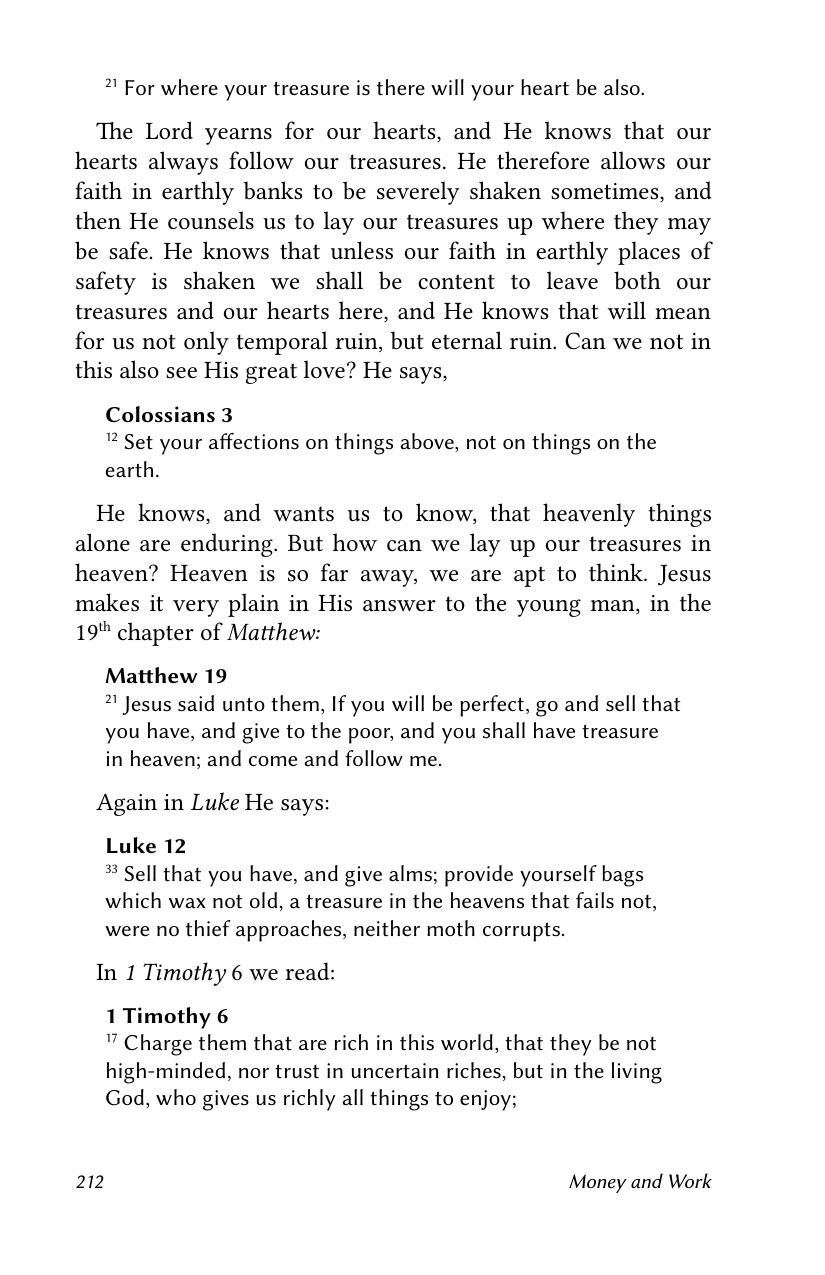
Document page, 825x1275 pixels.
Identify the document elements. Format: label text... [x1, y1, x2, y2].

text The Lord yearns for our hearts, and He knows that our hearts always follow our treasures. He therefore allows our faith in earthly banks to be severely shaken sometimes, and then He counsels us to lay our treasures up where they may be safe. He knows that unless our faith in earthly places of safety is shaken we shall be content to leave both our treasures and our hearts here, and He knows that will mean for us not only temporal ruin, but eternal ruin. Can we not in this also see His great love? He says, [75, 117, 712, 385]
text Matthew 19 [105, 663, 712, 689]
text 17 Charge them that are rich in this world, that they be not high-minded, nor trust in uncertain riches, but in the living God, who gives us richly all things to enjoy; [105, 1030, 682, 1111]
text 21 Jesus said unto them, If you will be perfect, go and sell that you have, and give to the poor, and you shall have treasure in heaven; and come and follow me. [105, 691, 682, 772]
text Luke 12 [105, 833, 712, 859]
text In 1 Timothy 6 we read: [75, 958, 712, 986]
text 1 Timothy 6 [105, 1003, 712, 1029]
text 21 For where your treasure is there will your heart be also. [105, 75, 682, 101]
text He knows, and wants us to know, that heavenly things alone are enduring. But how can we lay up our treasures in heaven? Heaven is so far away, we are apt to think. Jesus makes it very plain in His answer to the young man, in the 19th chapter of Matthew: [75, 499, 712, 647]
text Colossians 3 [105, 401, 712, 428]
text 33 Sell that you have, and give alms; provide yourself bags which wax not old, a treasure in the heavens that fails not, were no thief approaches, neither moth corrupts. [105, 861, 682, 942]
text Again in Luke He says: [75, 788, 712, 817]
text 12 Set your affections on things above, not on things on the earth. [105, 429, 682, 483]
